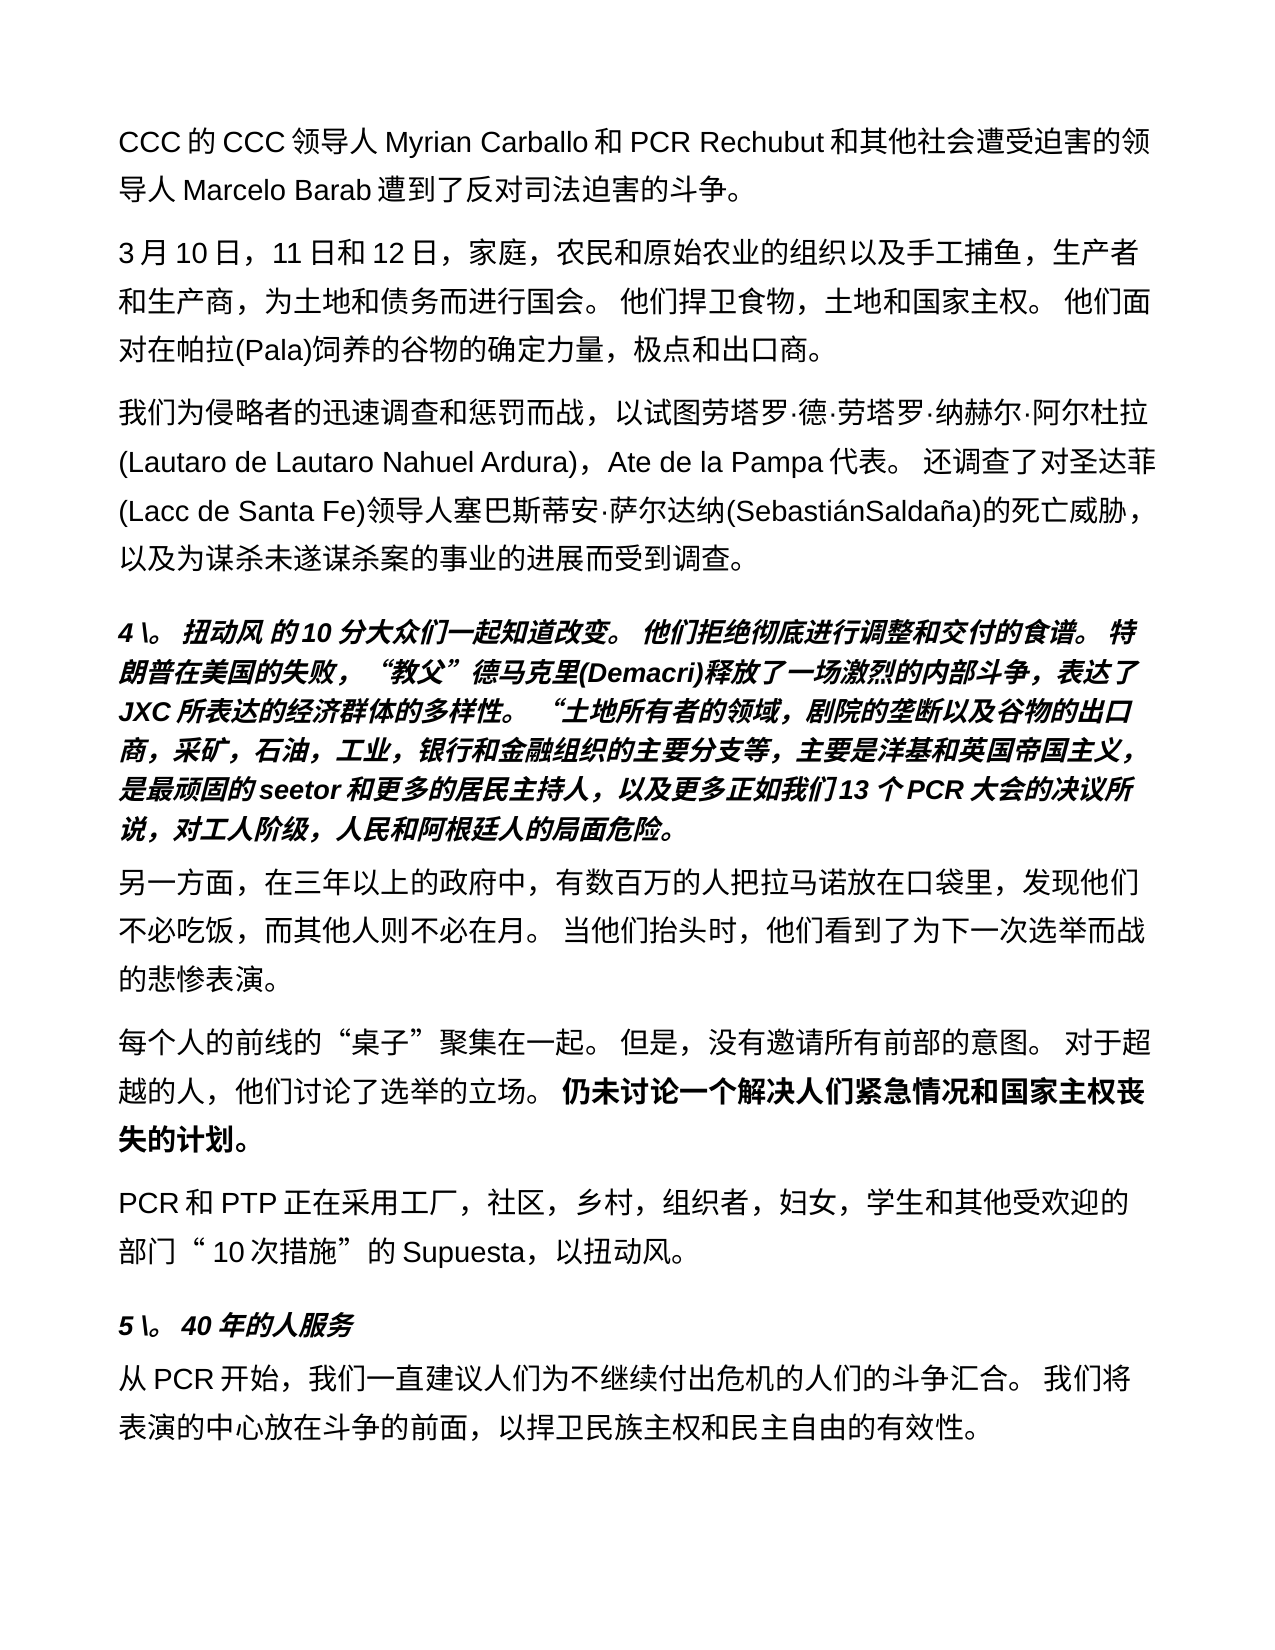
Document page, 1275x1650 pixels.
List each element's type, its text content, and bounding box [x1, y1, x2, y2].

subtitle 4 \。 扭动风 的10分大众们一起知道改变。 他们拒绝彻底进行调整和交付的食谱。 特朗普在美国的失败，“教父”德马克里(Demacri)释放了一场激烈的内部斗争，表达了JXC所表达的经济群体的多样性。 “土地所有者的领域，剧院的垄断以及谷物的出口商，采矿，石油，工业，银行和金融组织的主要分支等，主要是洋基和英国帝国主义，是最顽固的seeto​​r和更多的居民主持人，以及更多正如我们13个PCR大会的决议所说，对工人阶级，人民和阿根廷人的局面危险。 [118, 611, 1157, 847]
text 每个人的前线的“桌子”聚集在一起。 但是，没有邀请所有前部的意图。 对于超越的人，他们讨论了选举的立场。 仍未讨论一个解决人们紧急情况和国家主权丧失的计划。 [118, 1019, 1157, 1159]
text PCR和PTP正在采用工厂，社区，乡村，组织者，妇女，学生和其他受欢迎的部门“ 10次措施”的Supuesta，以扭动风。 [118, 1180, 1157, 1271]
text 另一方面，在三年以上的政府中，有数百万的人把拉马诺放在口袋里，发现他们不必吃饭，而其他人则不必在月。 当他们抬头时，他们看到了为下一次选举而战的悲惨表演。 [118, 859, 1157, 999]
subtitle 5 \。 40年的人服务 [118, 1304, 1157, 1343]
text CCC的CCC领导人Myrian Carballo和PCR Rechubut和其他社会遭受迫害的领导人Marcelo Barab遭到了反对司法迫害的斗争。 [118, 118, 1157, 209]
text 3月10日，11日和12日，家庭，农民和原始农业的组织以及手工捕鱼，生产者和生产商，为土地和债务而进行国会。 他们捍卫食物，土地和国家主权。 他们面对在帕拉(Pala)饲养的谷物的确定力量，极点和出口商。 [118, 230, 1157, 369]
text 我们为侵略者的迅速调查和惩罚而战，以试图劳塔罗·德·劳塔罗·纳赫尔·阿尔杜拉(Lautaro de Lautaro Nahuel Ardura)，Ate de la Pampa代表。 还调查了对圣达菲(Lacc de Santa Fe)领导人塞巴斯蒂安·萨尔达纳(SebastiánSaldaña)的死亡威胁，以及为谋杀未遂谋杀案的事业的进展而受到调查。 [118, 390, 1157, 578]
text 从PCR开始，我们一直建议人们为不继续付出危机的人们的斗争汇合。 我们将表演的中心放在斗争的前面，以捍卫民族主权和民主自由的有效性。 [118, 1356, 1157, 1447]
